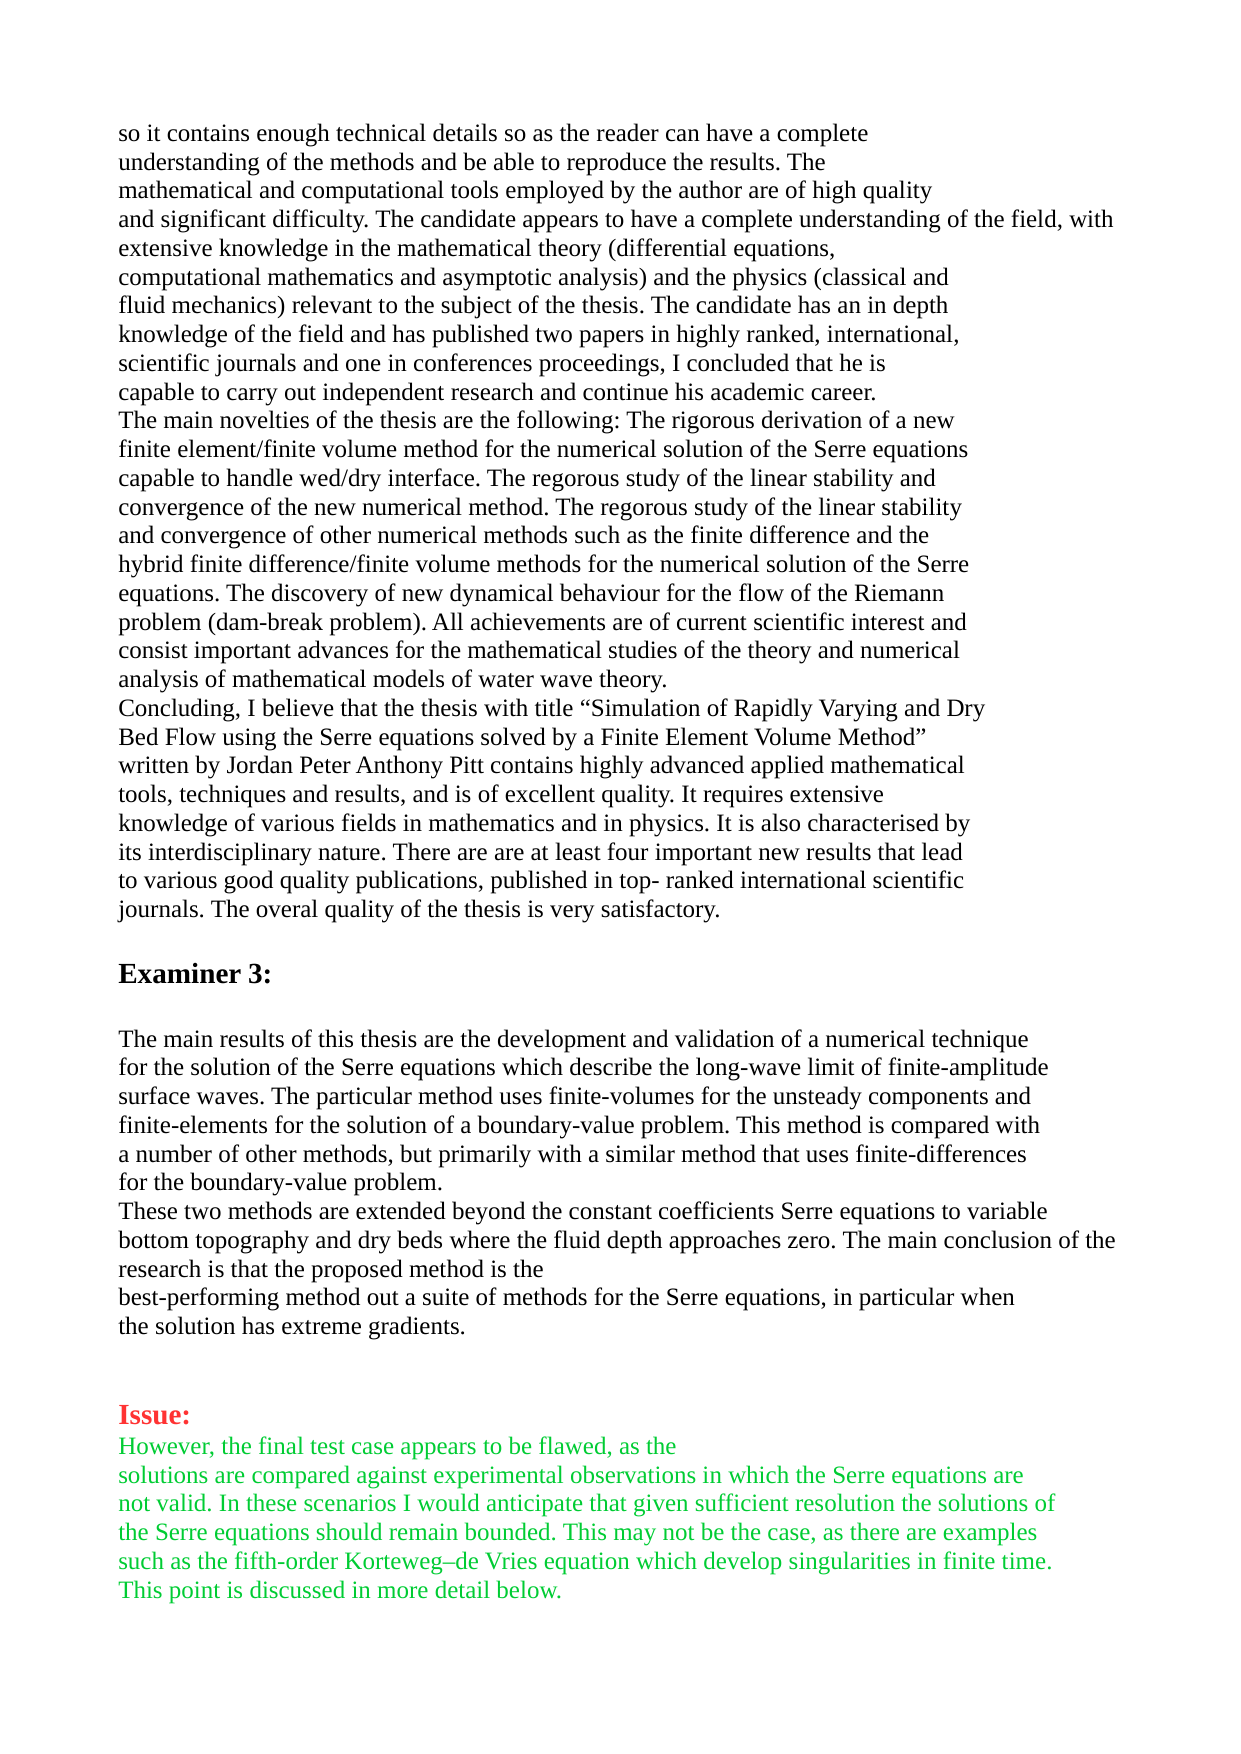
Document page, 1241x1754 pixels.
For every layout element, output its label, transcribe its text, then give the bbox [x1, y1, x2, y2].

text Concluding, I believe that the thesis with title “Simulation of Rapidly Varying and Dry [118, 693, 1122, 722]
text These two methods are extended beyond the constant coefficients Serre equations to variable bottom topography and dry beds where the fluid depth approaches zero. The main conclusion of the research is that the proposed method is the [118, 1196, 1122, 1282]
text convergence of the new numerical method. The regorous study of the linear stability [118, 492, 1122, 521]
text for the boundary-value problem. [118, 1167, 1122, 1196]
text not valid. In these scenarios I would anticipate that given sufficient resolution the solutions of [118, 1488, 1122, 1517]
text so it contains enough technical details so as the reader can have a complete [118, 118, 1122, 147]
text to various good quality publications, published in top- ranked international scientific [118, 866, 1122, 894]
text capable to carry out independent research and continue his academic career. [118, 377, 1122, 406]
text journals. The overal quality of the thesis is very satisfactory. [118, 894, 1122, 923]
text knowledge of various fields in mathematics and in physics. It is also characterised by [118, 808, 1122, 837]
text mathematical and computational tools employed by the author are of high quality [118, 176, 1122, 204]
text and convergence of other numerical methods such as the finite difference and the [118, 521, 1122, 549]
text for the solution of the Serre equations which describe the long-wave limit of finite-amplitude [118, 1052, 1122, 1081]
text its interdisciplinary nature. There are are at least four important new results that lead [118, 837, 1122, 866]
text equations. The discovery of new dynamical behaviour for the flow of the Riemann [118, 578, 1122, 607]
text understanding of the methods and be able to reproduce the results. The [118, 147, 1122, 176]
text surface waves. The particular method uses finite-volumes for the unsteady components and [118, 1081, 1122, 1110]
text hybrid finite difference/finite volume methods for the numerical solution of the Serre [118, 549, 1122, 578]
text the Serre equations should remain bounded. This may not be the case, as there are examples [118, 1517, 1122, 1546]
text finite element/finite volume method for the numerical solution of the Serre equations [118, 434, 1122, 463]
text such as the fifth-order Korteweg–de Vries equation which develop singularities in finite time. [118, 1546, 1122, 1575]
text and significant difficulty. The candidate appears to have a complete understanding of the field, with extensive knowledge in the mathematical theory (differential equations, [118, 204, 1122, 262]
text finite-elements for the solution of a boundary-value problem. This method is compared with [118, 1110, 1122, 1139]
text This point is discussed in more detail below. [118, 1575, 1122, 1603]
text capable to handle wed/dry interface. The regorous study of the linear stability and [118, 463, 1122, 492]
text fluid mechanics) relevant to the subject of the thesis. The candidate has an in depth [118, 291, 1122, 319]
text computational mathematics and asymptotic analysis) and the physics (classical and [118, 262, 1122, 291]
text tools, techniques and results, and is of excellent quality. It requires extensive [118, 779, 1122, 808]
text written by Jordan Peter Anthony Pitt contains highly advanced applied mathematical [118, 751, 1122, 779]
text analysis of mathematical models of water wave theory. [118, 664, 1122, 693]
text Issue: [118, 1397, 1122, 1431]
text problem (dam-break problem). All achievements are of current scientific interest and [118, 607, 1122, 636]
text the solution has extreme gradients. [118, 1311, 1122, 1340]
text However, the final test case appears to be flawed, as the [118, 1431, 1122, 1460]
text a number of other methods, but primarily with a similar method that uses finite-differences [118, 1139, 1122, 1167]
text scientific journals and one in conferences proceedings, I concluded that he is [118, 348, 1122, 377]
text Bed Flow using the Serre equations solved by a Finite Element Volume Method” [118, 722, 1122, 751]
text knowledge of the field and has published two papers in highly ranked, international, [118, 319, 1122, 348]
text solutions are compared against experimental observations in which the Serre equations are [118, 1460, 1122, 1488]
text The main results of this thesis are the development and validation of a numerical technique [118, 1024, 1122, 1052]
text consist important advances for the mathematical studies of the theory and numerical [118, 636, 1122, 664]
text The main novelties of the thesis are the following: The rigorous derivation of a new [118, 406, 1122, 434]
text best-performing method out a suite of methods for the Serre equations, in particular when [118, 1282, 1122, 1311]
text Examiner 3: [118, 957, 1122, 990]
